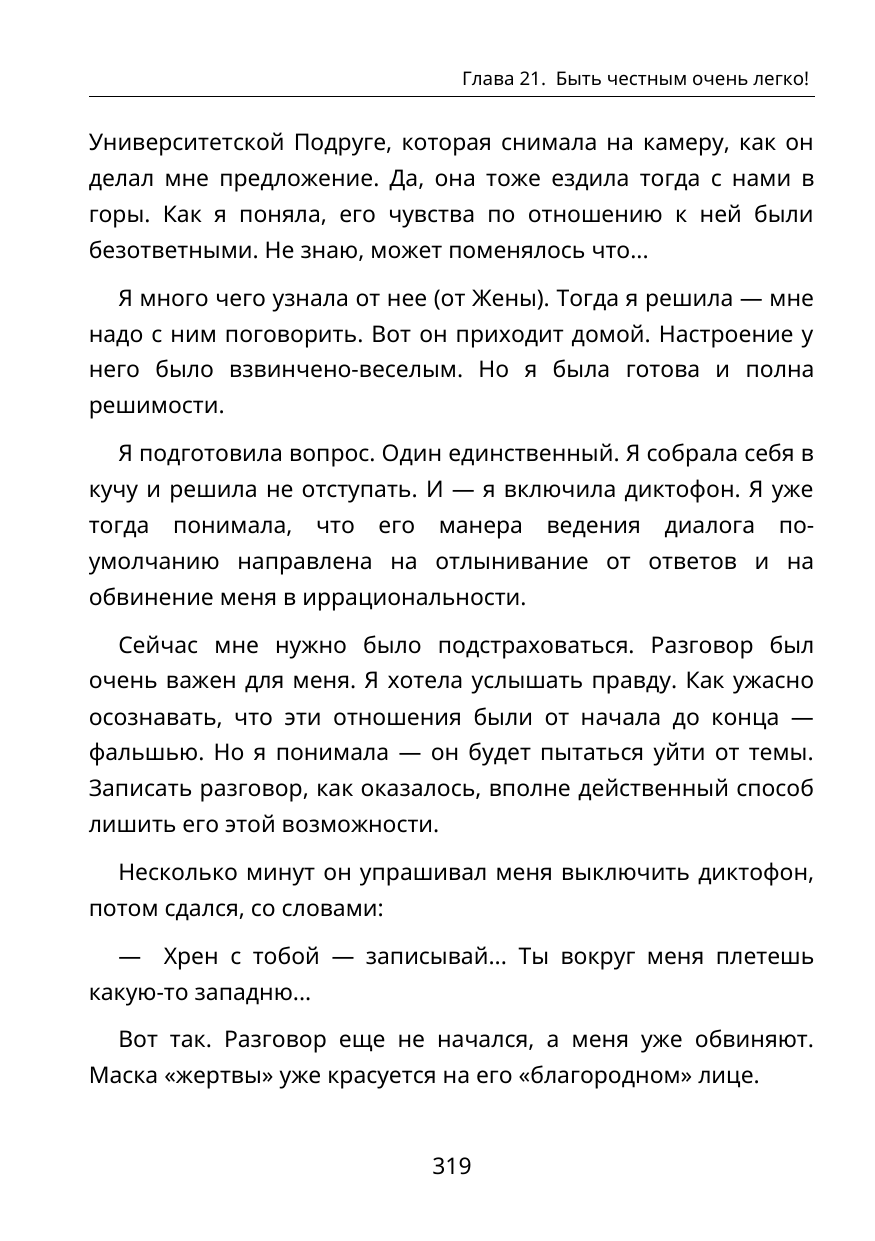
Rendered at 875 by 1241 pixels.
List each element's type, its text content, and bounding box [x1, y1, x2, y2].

text Я подготовила вопрос. Один единственный. Я собрала себя в кучу и решила не отступать. И — я включила диктофон. Я уже тогда понимала, что его манера ведения диалога по-умолчанию направлена на отлынивание от ответов и на обвинение меня в иррациональности. [88, 437, 815, 612]
text Я много чего узнала от нее (от Жены). Тогда я решила — мне надо с ним поговорить. Вот он приходит домой. Настроение у него было взвинчено-веселым. Но я была готова и полна решимости. [88, 282, 815, 421]
list Хрен с тобой — записывай... Ты вокруг меня плетешь какую-то западню... [88, 939, 815, 1007]
text Вот так. Разговор еще не начался, а меня уже обвиняют. Маска «жертвы» уже красуется на его «благородном» лице. [88, 1023, 815, 1090]
text Университетской Подруге, которая снимала на камеру, как он делал мне предложение. Да, она тоже ездила тогда с нами в горы. Как я поняла, его чувства по отношению к ней были безответными. Не знаю, может поменялось что... [88, 126, 815, 265]
text Сейчас мне нужно было подстраховаться. Разговор был очень важен для меня. Я хотела услышать правду. Как ужасно осознавать, что эти отношения были от начала до конца — фальшью. Но я понимала — он будет пытаться уйти от темы. Записать разговор, как оказалось, вполне действенный способ лишить его этой возможности. [88, 628, 815, 839]
text Несколько минут он упрашивал меня выключить диктофон, потом сдался, со словами: [88, 856, 815, 923]
